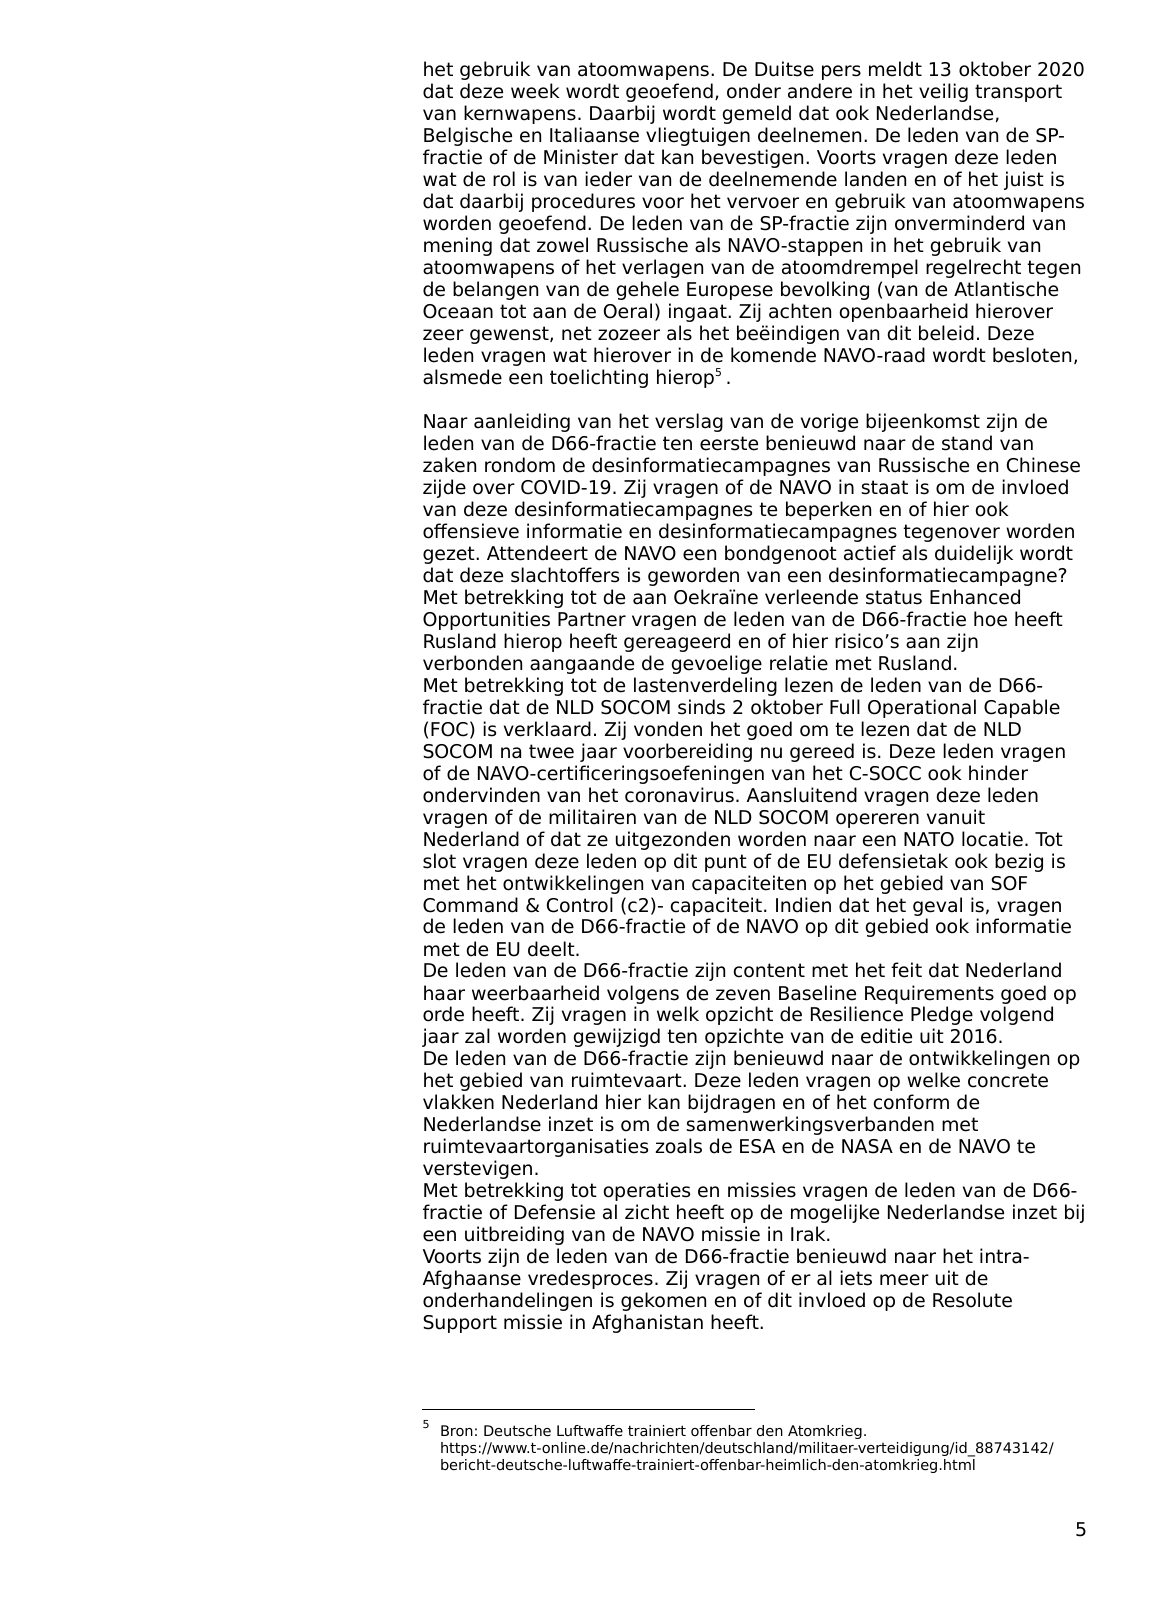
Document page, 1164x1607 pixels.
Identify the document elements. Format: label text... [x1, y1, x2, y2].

text De leden van de D66-fractie zijn content met het feit dat Nederland haar weerbaarheid volgens de zeven Baseline Requirements goed op orde heeft. Zij vragen in welk opzicht de Resilience Pledge volgend jaar zal worden gewijzigd ten opzichte van de editie uit 2016. [422, 960, 1087, 1048]
text Met betrekking tot de lastenverdeling lezen de leden van de D66-fractie dat de NLD SOCOM sinds 2 oktober Full Operational Capable (FOC) is verklaard. Zij vonden het goed om te lezen dat de NLD SOCOM na twee jaar voorbereiding nu gereed is. Deze leden vragen of de NAVO-certificeringsoefeningen van het C-SOCC ook hinder ondervinden van het coronavirus. Aansluitend vragen deze leden vragen of de militairen van de NLD SOCOM opereren vanuit Nederland of dat ze uitgezonden worden naar een NATO locatie. Tot slot vragen deze leden op dit punt of de EU defensietak ook bezig is met het ontwikkelingen van capaciteiten op het gebied van SOF Command & Control (c2)- capaciteit. Indien dat het geval is, vragen de leden van de D66-fractie of de NAVO op dit gebied ook informatie met de EU deelt. [422, 675, 1087, 960]
text het gebruik van atoomwapens. De Duitse pers meldt 13 oktober 2020 dat deze week wordt geoefend, onder andere in het veilig transport van kernwapens. Daarbij wordt gemeld dat ook Nederlandse, Belgische en Italiaanse vliegtuigen deelnemen. De leden van de SP-fractie of de Minister dat kan bevestigen. Voorts vragen deze leden wat de rol is van ieder van de deelnemende landen en of het juist is dat daarbij procedures voor het vervoer en gebruik van atoomwapens worden geoefend. De leden van de SP-fractie zijn onverminderd van mening dat zowel Russische als NAVO-stappen in het gebruik van atoomwapens of het verlagen van de atoomdrempel regelrecht tegen de belangen van de gehele Europese bevolking (van de Atlantische Oceaan tot aan de Oeral) ingaat. Zij achten openbaarheid hierover zeer gewenst, net zozeer als het beëindigen van dit beleid. Deze leden vragen wat hierover in de komende NAVO-raad wordt besloten, alsmede een toelichting hierop. [422, 59, 1087, 389]
text Naar aanleiding van het verslag van de vorige bijeenkomst zijn de leden van de D66-fractie ten eerste benieuwd naar de stand van zaken rondom de desinformatiecampagnes van Russische en Chinese zijde over COVID-19. Zij vragen of de NAVO in staat is om de invloed van deze desinformatiecampagnes te beperken en of hier ook offensieve informatie en desinformatiecampagnes tegenover worden gezet. Attendeert de NAVO een bondgenoot actief als duidelijk wordt dat deze slachtoffers is geworden van een desinformatiecampagne? Met betrekking tot de aan Oekraïne verleende status Enhanced Opportunities Partner vragen de leden van de D66-fractie hoe heeft Rusland hierop heeft gereageerd en of hier risico’s aan zijn verbonden aangaande de gevoelige relatie met Rusland. [422, 411, 1087, 675]
text Met betrekking tot operaties en missies vragen de leden van de D66-fractie of Defensie al zicht heeft op de mogelijke Nederlandse inzet bij een uitbreiding van de NAVO missie in Irak. [422, 1180, 1087, 1246]
text Voorts zijn de leden van de D66-fractie benieuwd naar het intra-Afghaanse vredesproces. Zij vragen of er al iets meer uit de onderhandelingen is gekomen en of dit invloed op de Resolute Support missie in Afghanistan heeft. [422, 1246, 1087, 1334]
text De leden van de D66-fractie zijn benieuwd naar de ontwikkelingen op het gebied van ruimtevaart. Deze leden vragen op welke concrete vlakken Nederland hier kan bijdragen en of het conform de Nederlandse inzet is om de samenwerkingsverbanden met ruimtevaartorganisaties zoals de ESA en de NASA en de NAVO te verstevigen. [422, 1048, 1087, 1180]
text Bron: Deutsche Luftwaffe trainiert offenbar den Atomkrieg. https://www.t-online.de/nachrichten/deutschland/militaer-verteidigung/id_88743142/bericht-deutsche-luftwaffe-trainiert-offenbar-heimlich-den-atomkrieg.html [422, 1418, 1087, 1474]
